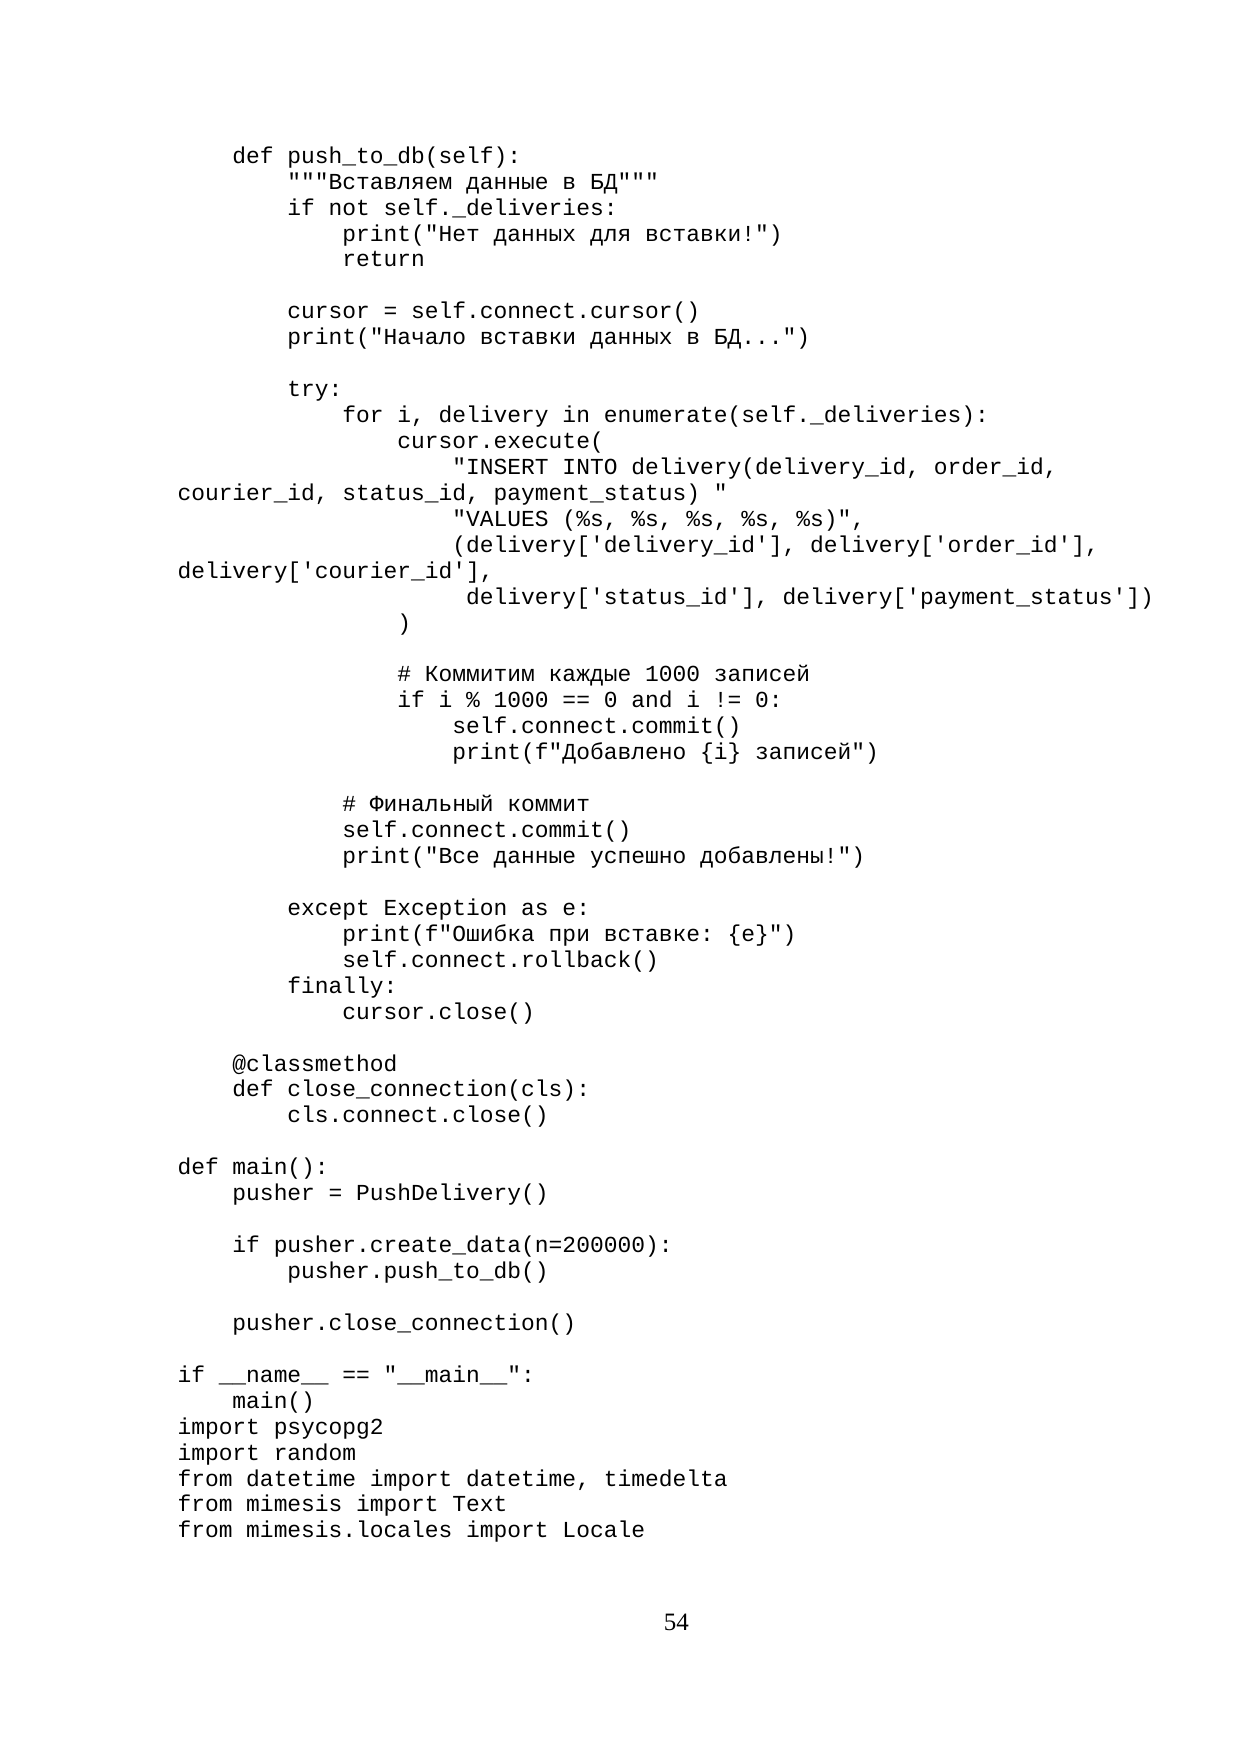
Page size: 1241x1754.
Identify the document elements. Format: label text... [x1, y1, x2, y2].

text main() [177, 1389, 1181, 1415]
text from datetime import datetime, timedelta [177, 1467, 1181, 1493]
text print("Нет данных для вставки!") [177, 222, 1181, 248]
text # Коммитим каждые 1000 записей [177, 663, 1181, 689]
text import psycopg2 [177, 1415, 1181, 1441]
text cursor = self.connect.cursor() [177, 300, 1181, 326]
text delivery['status_id'], delivery['payment_status']) [177, 585, 1181, 611]
text if pusher.create_data(n=200000): [177, 1233, 1181, 1259]
text print(f"Ошибка при вставке: {e}") [177, 922, 1181, 948]
text self.connect.rollback() [177, 948, 1181, 974]
text cursor.execute( [177, 429, 1181, 455]
text import random [177, 1441, 1181, 1467]
text return [177, 248, 1181, 274]
text pusher.push_to_db() [177, 1259, 1181, 1285]
text from mimesis import Text [177, 1493, 1181, 1519]
text cursor.close() [177, 1000, 1181, 1026]
text cls.connect.close() [177, 1104, 1181, 1130]
text self.connect.commit() [177, 715, 1181, 741]
text if i % 1000 == 0 and i != 0: [177, 689, 1181, 715]
text try: [177, 377, 1181, 403]
text @classmethod [177, 1052, 1181, 1078]
text from mimesis.locales import Locale [177, 1519, 1181, 1545]
text print(f"Добавлено {i} записей") [177, 741, 1181, 767]
text pusher = PushDelivery() [177, 1182, 1181, 1207]
text (delivery['delivery_id'], delivery['order_id'], delivery['courier_id'], [177, 533, 1181, 585]
text if __name__ == "__main__": [177, 1363, 1181, 1389]
text except Exception as e: [177, 896, 1181, 922]
text self.connect.commit() [177, 818, 1181, 844]
text # Финальный коммит [177, 792, 1181, 818]
text if not self._deliveries: [177, 196, 1181, 222]
text finally: [177, 974, 1181, 1000]
text """Вставляем данные в БД""" [177, 170, 1181, 196]
text pusher.close_connection() [177, 1311, 1181, 1337]
text def push_to_db(self): [177, 144, 1181, 170]
text "VALUES (%s, %s, %s, %s, %s)", [177, 507, 1181, 533]
text print("Все данные успешно добавлены!") [177, 844, 1181, 870]
text def close_connection(cls): [177, 1078, 1181, 1104]
text "INSERT INTO delivery(delivery_id, order_id, courier_id, status_id, payment_status) " [177, 455, 1181, 507]
text def main(): [177, 1156, 1181, 1182]
text for i, delivery in enumerate(self._deliveries): [177, 403, 1181, 429]
text print("Начало вставки данных в БД...") [177, 326, 1181, 352]
text ) [177, 611, 1181, 637]
